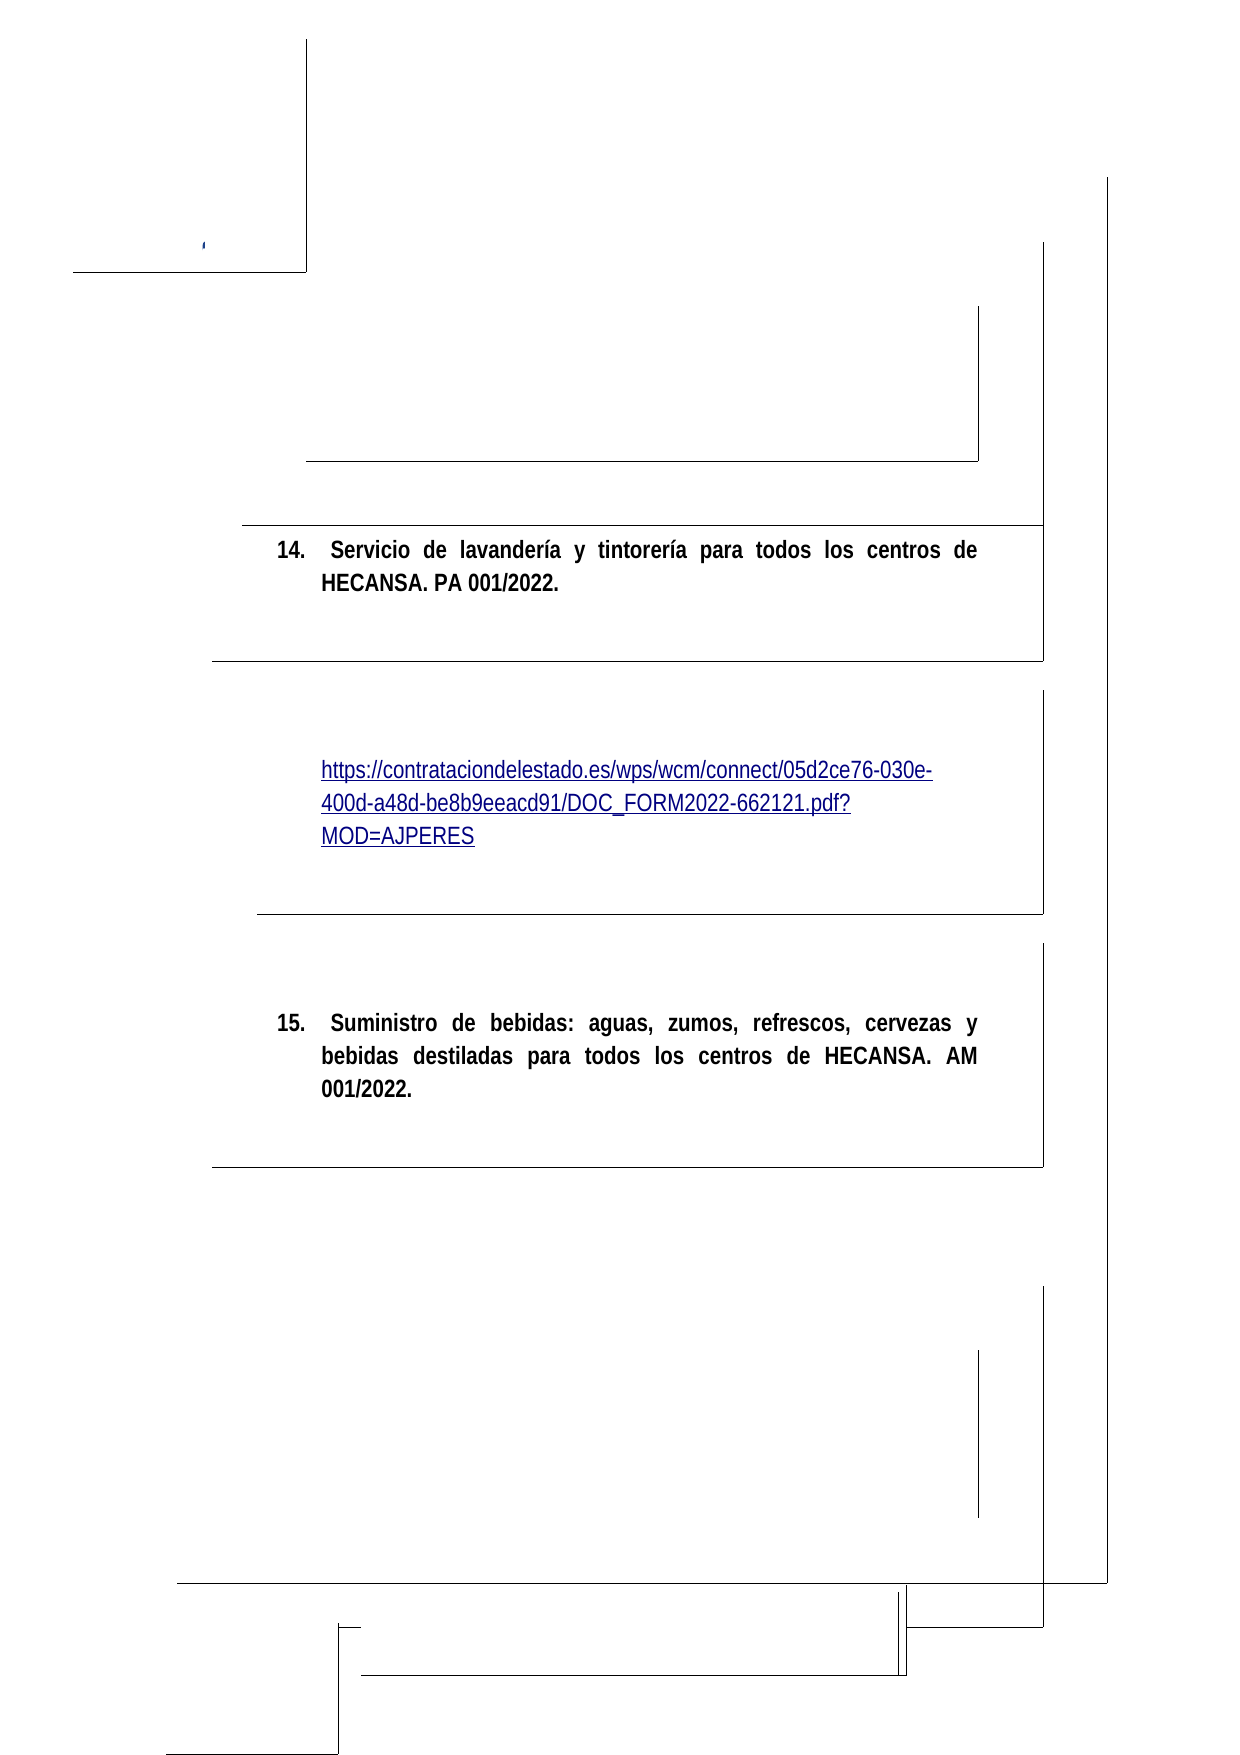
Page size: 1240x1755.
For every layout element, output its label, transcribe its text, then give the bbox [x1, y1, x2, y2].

list Servicio de lavandería y tintorería para todos los centros de HECANSA. PA 001/2022. [212, 470, 1043, 661]
list Suministro de bebidas: aguas, zumos, refrescos, cervezas y bebidas destiladas para todos los centros de HECANSA. AM 001/2022. [212, 943, 1043, 1167]
list https://contrataciondelestado.es/wps/wcm/connect/05d2ce76-030e-400d-a48d-be8b9eeacd91/DOC_FORM2022-662121.pdf?MOD=AJPERES [257, 690, 1043, 914]
